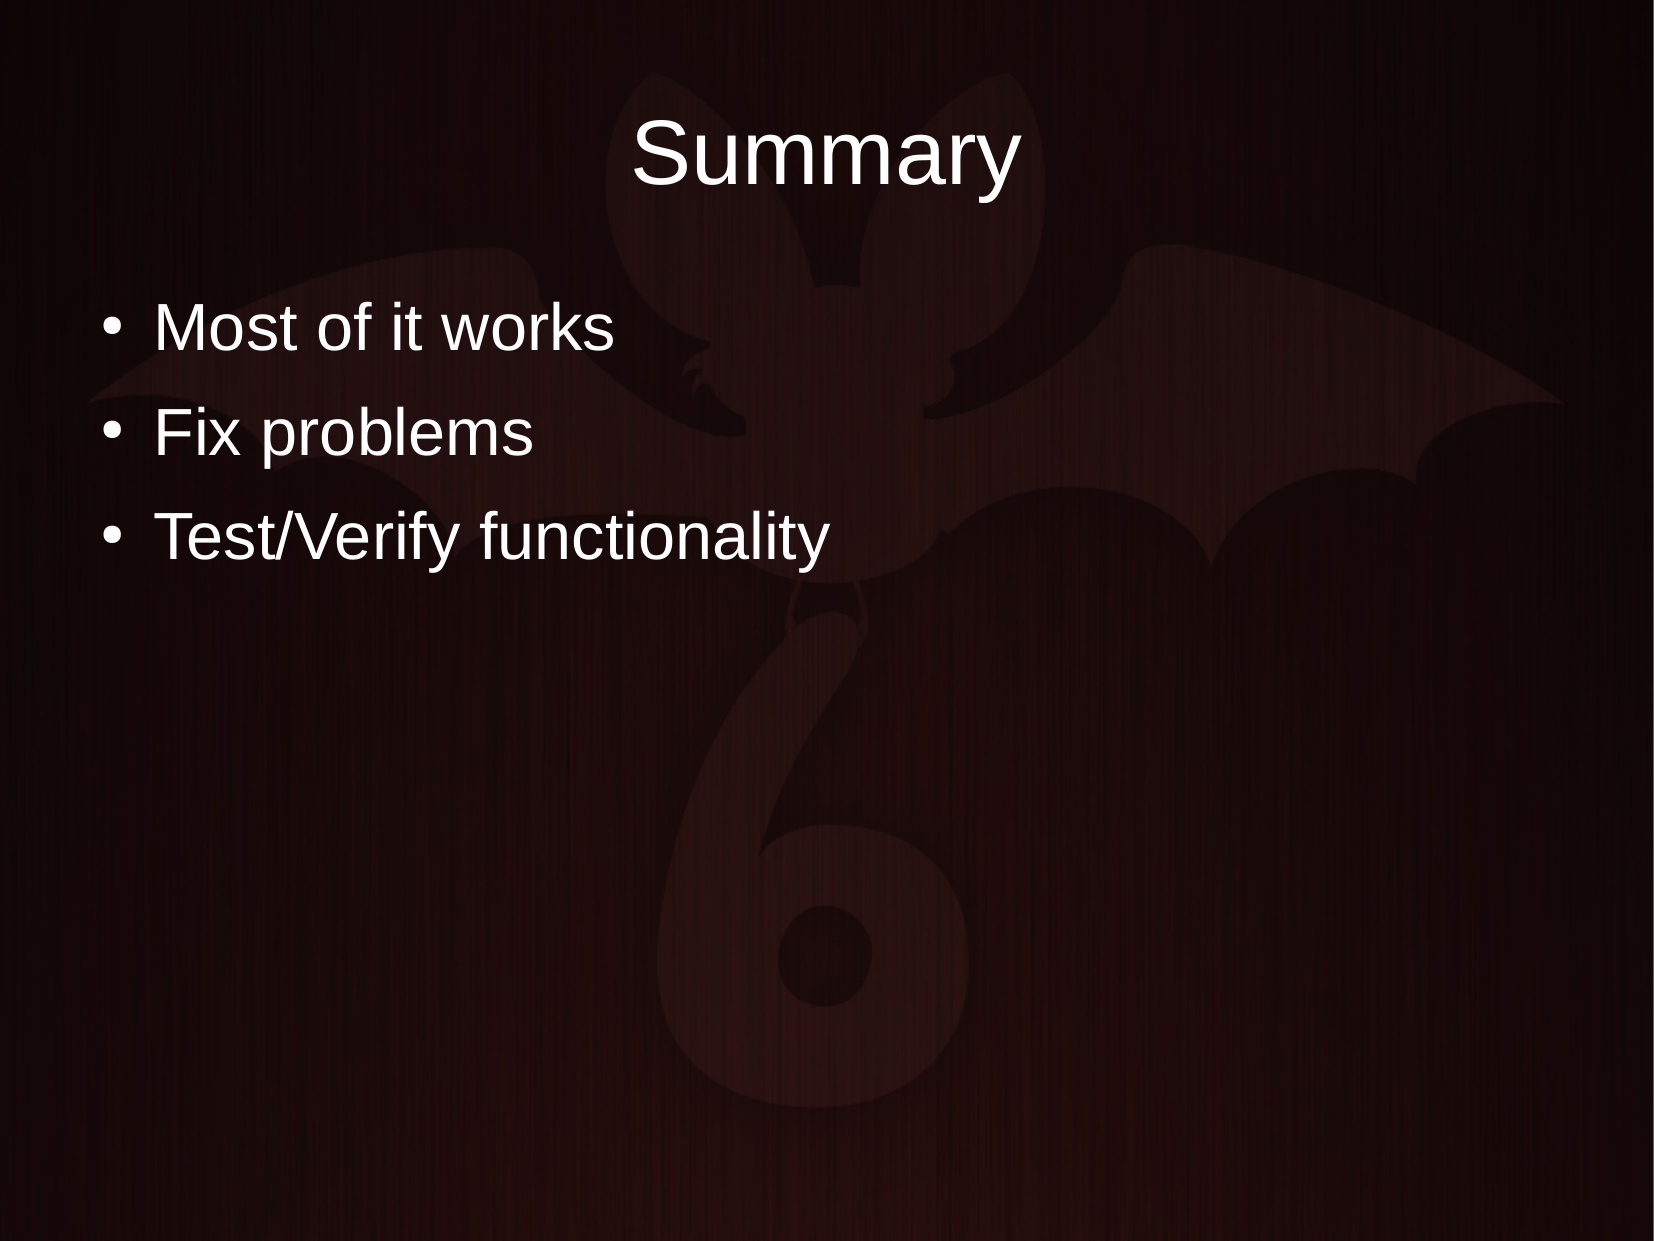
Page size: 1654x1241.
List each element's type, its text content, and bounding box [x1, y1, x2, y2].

list Most of it works Fix problems Test/Verify functionality [82, 290, 1571, 1010]
picture [0, 0, 1654, 1241]
title Summary [82, 49, 1571, 257]
